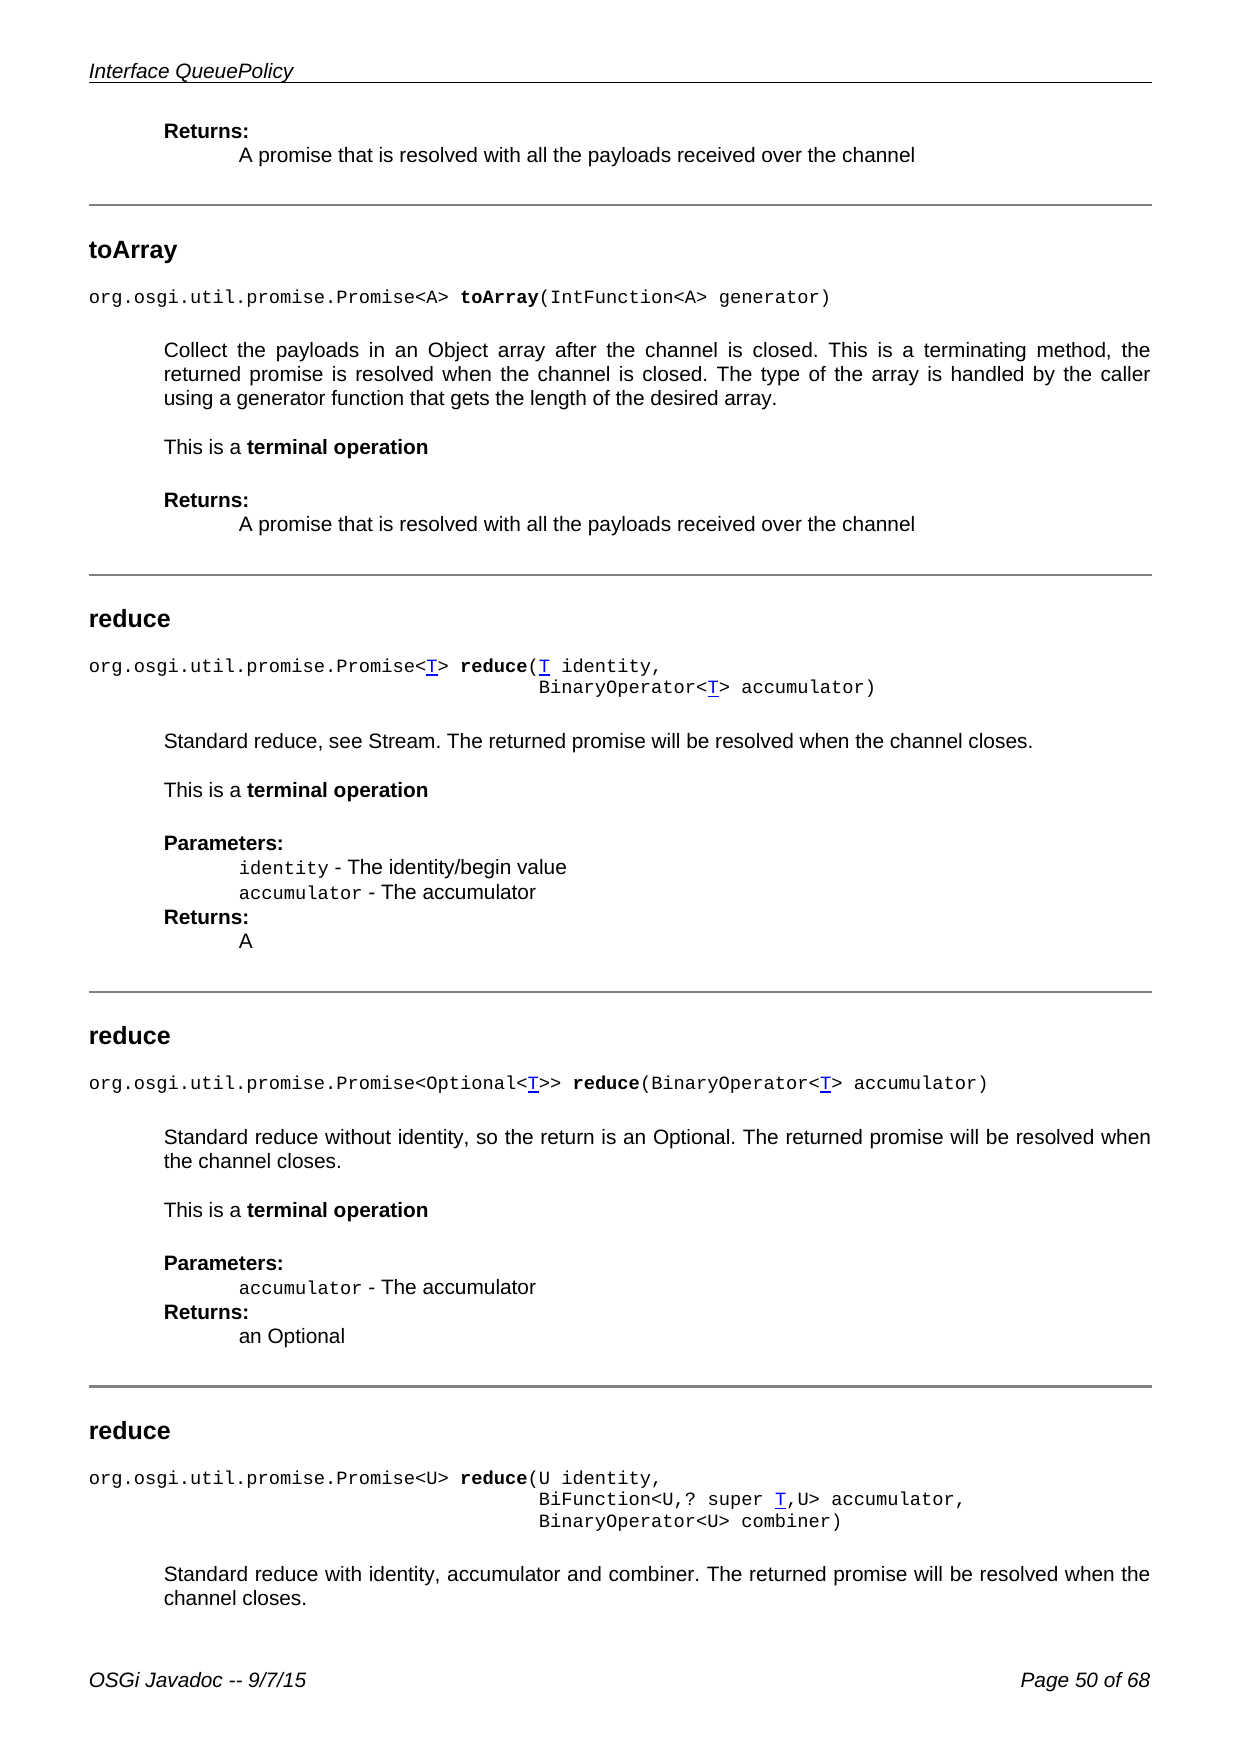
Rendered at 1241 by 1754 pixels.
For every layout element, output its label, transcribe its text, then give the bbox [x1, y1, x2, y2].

text accumulator - The accumulator [238, 880, 1152, 905]
text Parameters: [163, 831, 1152, 855]
text Standard reduce with identity, accumulator and combiner. The returned promise will be resolved when the channel closes. [163, 1562, 1152, 1610]
text accumulator - The accumulator [238, 1274, 1152, 1300]
subtitle reduce [88, 1416, 1152, 1445]
text org.osgi.util.promise.Promise<Optional<T>> reduce(BinaryOperator<T> accumulator) [88, 1074, 1152, 1095]
text an Optional [238, 1324, 1152, 1348]
text Parameters: [163, 1251, 1152, 1274]
text A promise that is resolved with all the payloads received over the channel [238, 142, 1152, 166]
subtitle reduce [88, 1021, 1152, 1050]
text org.osgi.util.promise.Promise<T> reduce(T identity, BinaryOperator<T> accumulator) [88, 657, 1152, 699]
subtitle toArray [88, 234, 1152, 263]
text A promise that is resolved with all the payloads received over the channel [238, 512, 1152, 536]
text A [238, 929, 1152, 953]
text Returns: [163, 905, 1152, 929]
text org.osgi.util.promise.Promise<A> toArray(IntFunction<A> generator) [88, 287, 1152, 309]
text Collect the payloads in an Object array after the channel is closed. This is a terminating method, the returned promise is resolved when the channel is closed. The type of the array is handled by the caller using a generator function that gets the length of the desired array. [163, 338, 1152, 410]
text This is a terminal operation [163, 1197, 1152, 1221]
text Returns: [163, 1300, 1152, 1324]
text Standard reduce, see Stream. The returned promise will be resolved when the channel closes. [163, 729, 1152, 753]
subtitle reduce [88, 604, 1152, 633]
text identity - The identity/begin value [238, 855, 1152, 880]
text This is a terminal operation [163, 435, 1152, 459]
text Standard reduce without identity, so the return is an Optional. The returned promise will be resolved when the channel closes. [163, 1124, 1152, 1172]
text org.osgi.util.promise.Promise<U> reduce(U identity, BiFunction<U,? super T,U> accumulator, BinaryOperator<U> combiner) [88, 1469, 1152, 1533]
text Returns: [163, 118, 1152, 142]
text Returns: [163, 488, 1152, 512]
text This is a terminal operation [163, 778, 1152, 802]
